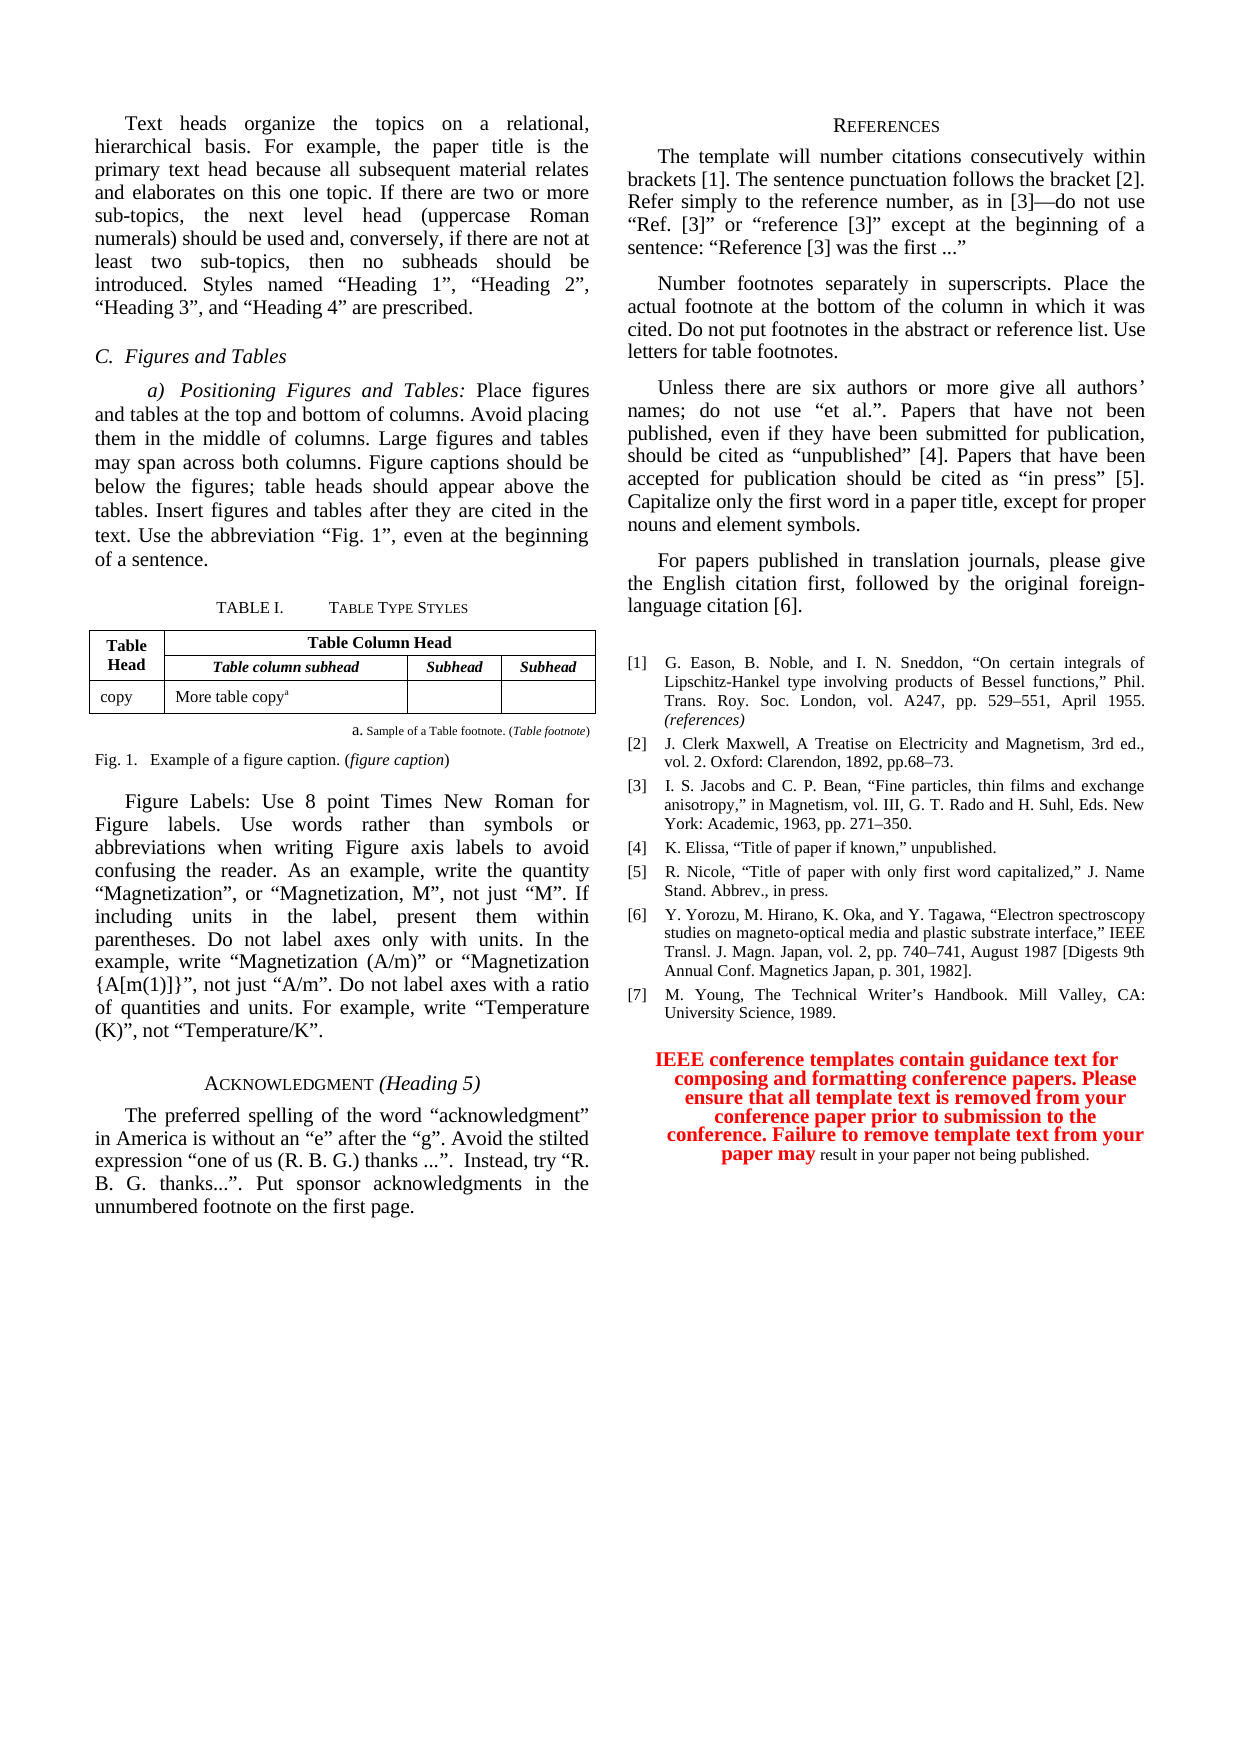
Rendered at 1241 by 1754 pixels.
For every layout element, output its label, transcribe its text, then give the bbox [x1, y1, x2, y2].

table_cell More table copya [165, 681, 407, 713]
subtitle Figures and Tables [94, 344, 589, 368]
table_cell [502, 681, 595, 713]
text The preferred spelling of the word “acknowledgment” in America is without an “e” after the “g”. Avoid the stilted expression “one of us (R. B. G.) thanks ...”. Instead, try “R. B. G. thanks...”. Put sponsor acknowledgments in the unnumbered footnote on the first page. [94, 1104, 589, 1218]
list Table Type Styles [94, 600, 589, 617]
list Sample of a Table footnote. (Table footnote) [97, 719, 589, 739]
text The template will number citations consecutively within brackets [1]. The sentence punctuation follows the bracket [2]. Refer simply to the reference number, as in [3]—do not use “Ref. [3]” or “reference [3]” except at the beginning of a sentence: “Reference [3] was the first ...” [627, 145, 1146, 259]
text Text heads organize the topics on a relational, hierarchical basis. For example, the paper title is the primary text head because all subsequent material relates and elaborates on this one topic. If there are two or more sub-topics, the next level head (uppercase Roman numerals) should be used and, conversely, if there are not at least two sub-topics, then no subheads should be introduced. Styles named “Heading 1”, “Heading 2”, “Heading 3”, and “Heading 4” are prescribed. [94, 112, 589, 319]
table_cell [408, 681, 501, 713]
list I. S. Jacobs and C. P. Bean, “Fine particles, thin films and exchange anisotropy,” in Magnetism, vol. III, G. T. Rado and H. Suhl, Eds. New York: Academic, 1963, pp. 271–350. [627, 777, 1146, 833]
subtitle Acknowledgment (Heading 5) [94, 1071, 589, 1095]
text Unless there are six authors or more give all authors’ names; do not use “et al.”. Papers that have not been published, even if they have been submitted for publication, should be cited as “unpublished” [4]. Papers that have been accepted for publication should be cited as “in press” [5]. Capitalize only the first word in a paper title, except for proper nouns and element symbols. [627, 376, 1146, 536]
text IEEE conference templates contain guidance text for composing and formatting conference papers. Please ensure that all template text is removed from your conference paper prior to submission to the conference. Failure to remove template text from your paper may result in your paper not being published. [627, 1052, 1146, 1164]
subtitle Positioning Figures and Tables: Place figures and tables at the top and bottom of columns. Avoid placing them in the middle of columns. Large figures and tables may span across both columns. Figure captions should be below the figures; table heads should appear above the tables. Insert figures and tables after they are cited in the text. Use the abbreviation “Fig. 1”, even at the beginning of a sentence. [94, 378, 589, 571]
list G. Eason, B. Noble, and I. N. Sneddon, “On certain integrals of Lipschitz-Hankel type involving products of Bessel functions,” Phil. Trans. Roy. Soc. London, vol. A247, pp. 529–551, April 1955. (references) [627, 654, 1146, 729]
text For papers published in translation journals, please give the English citation first, followed by the original foreign-language citation [6]. [627, 549, 1146, 617]
list Y. Yorozu, M. Hirano, K. Oka, and Y. Tagawa, “Electron spectroscopy studies on magneto-optical media and plastic substrate interface,” IEEE Transl. J. Magn. Japan, vol. 2, pp. 740–741, August 1987 [Digests 9th Annual Conf. Magnetics Japan, p. 301, 1982]. [627, 905, 1146, 980]
text Number footnotes separately in superscripts. Place the actual footnote at the bottom of the column in which it was cited. Do not put footnotes in the abstract or reference list. Use letters for table footnotes. [627, 272, 1146, 363]
text Figure Labels: Use 8 point Times New Roman for Figure labels. Use words rather than symbols or abbreviations when writing Figure axis labels to avoid confusing the reader. As an example, write the quantity “Magnetization”, or “Magnetization, M”, not just “M”. If including units in the label, present them within parentheses. Do not label axes only with units. In the example, write “Magnetization (A/m)” or “Magnetization {A[m(1)]}”, not just “A/m”. Do not label axes with a ratio of quantities and units. For example, write “Temperature (K)”, not “Temperature/K”. [94, 790, 589, 1042]
list M. Young, The Technical Writer’s Handbook. Mill Valley, CA: University Science, 1989. [627, 985, 1146, 1023]
list J. Clerk Maxwell, A Treatise on Electricity and Magnetism, 3rd ed., vol. 2. Oxford: Clarendon, 1892, pp.68–73. [627, 734, 1146, 772]
table_cell Subhead [408, 656, 501, 679]
list Example of a figure caption. (figure caption) [94, 750, 589, 769]
table_cell Subhead [502, 656, 595, 679]
table_header Table Column Head [165, 631, 595, 654]
list K. Elissa, “Title of paper if known,” unpublished. [627, 838, 1146, 857]
table_header Table Head [90, 631, 164, 679]
table_cell Table column subhead [165, 656, 407, 679]
table_cell copy [90, 681, 164, 713]
subtitle References [627, 112, 1146, 137]
list R. Nicole, “Title of paper with only first word capitalized,” J. Name Stand. Abbrev., in press. [627, 862, 1146, 900]
